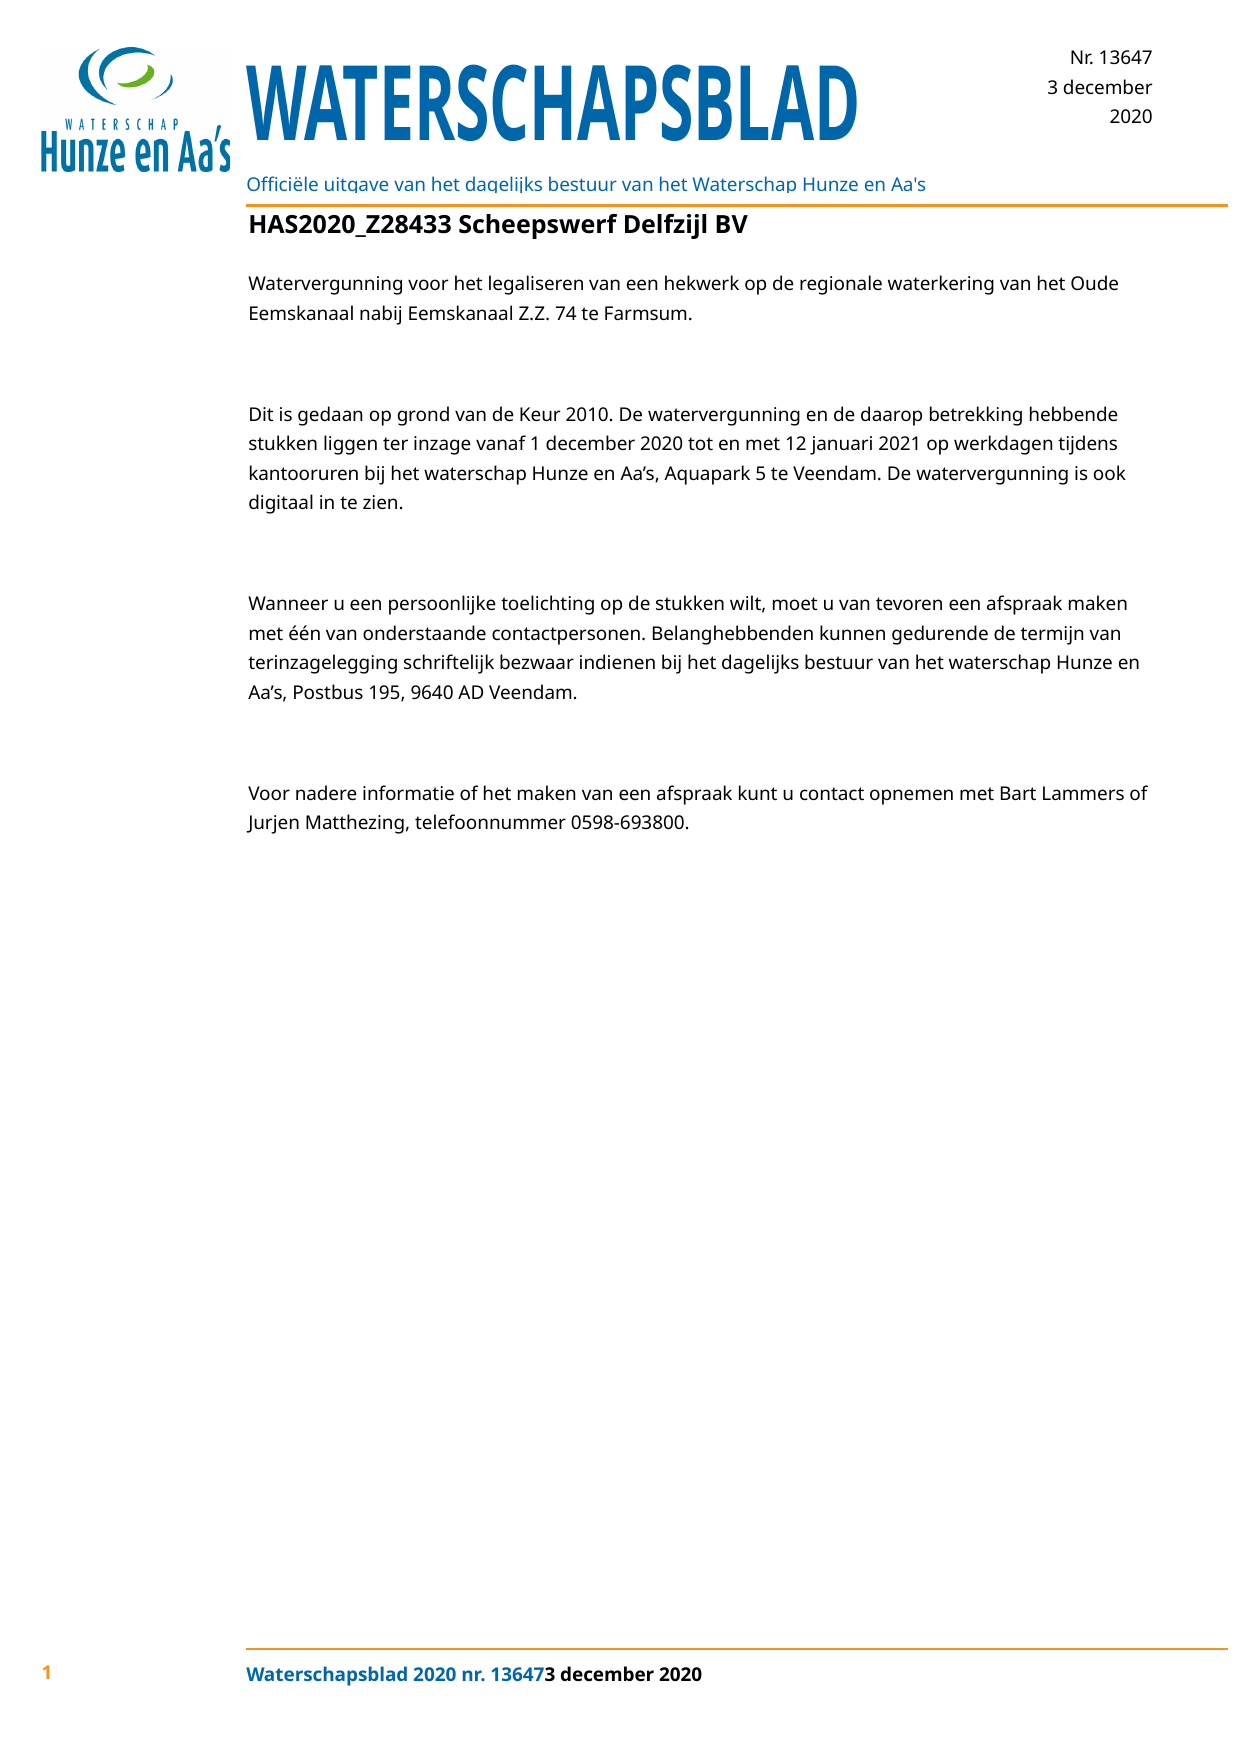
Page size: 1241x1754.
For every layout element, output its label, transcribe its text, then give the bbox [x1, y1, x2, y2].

picture [47, 154, 51, 172]
text Dit is gedaan op grond van de Keur 2010. De watervergunning en de daarop betrekking hebbende stukken liggen ter inzage vanaf 1 december 2020 tot en met 12 januari 2021 op werkdagen tijdens kantooruren bij het waterschap Hunze en Aa’s, Aquapark 5 te Veendam. De watervergunning is ook digitaal in te zien. [248, 401, 1152, 515]
picture [41, 47, 231, 172]
text Voor nadere informatie of het maken van een afspraak kunt u contact opnemen met Bart Lammers of Jurjen Matthezing, telefoonnummer 0598-693800. [248, 780, 1152, 835]
picture [183, 163, 191, 172]
text Watervergunning voor het legaliseren van een hekwerk op de regionale waterkering van het Oude Eemskanaal nabij Eemskanaal Z.Z. 74 te Farmsum. [248, 270, 1152, 326]
text Wanneer u een persoonlijke toelichting op de stukken wilt, moet u van tevoren een afspraak maken met één van onderstaande contactpersonen. Belanghebbenden kunnen gedurende de termijn van terinzagelegging schriftelijk bezwaar indienen bij het dagelijks bestuur van het waterschap Hunze en Aa’s, Postbus 195, 9640 AD Veendam. [248, 590, 1152, 705]
text HAS2020_Z28433 Scheepswerf Delfzijl BV [248, 207, 1152, 241]
picture [226, 145, 231, 156]
